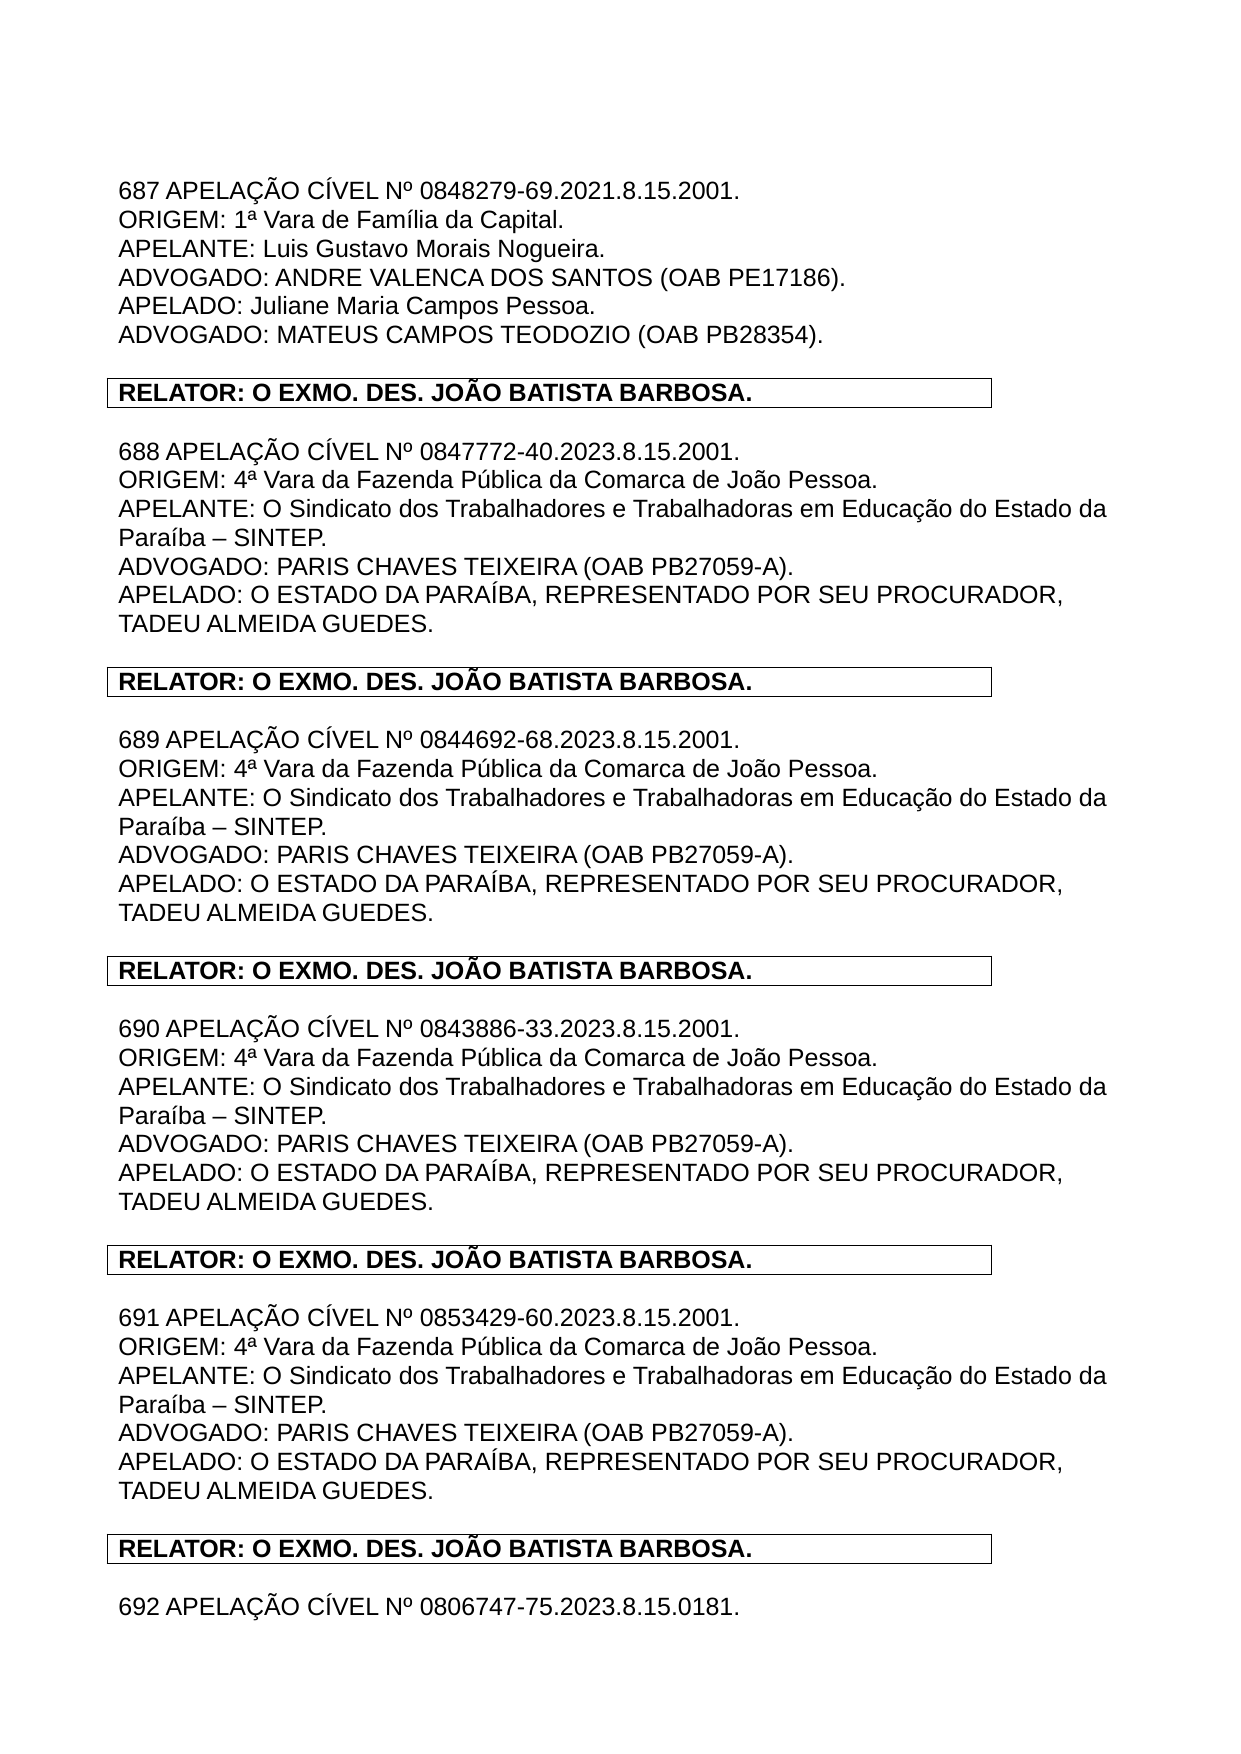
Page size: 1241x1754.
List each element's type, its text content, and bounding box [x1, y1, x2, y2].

text APELADO: Juliane Maria Campos Pessoa. [118, 291, 1122, 320]
text ADVOGADO: PARIS CHAVES TEIXEIRA (OAB PB27059-A). [118, 841, 1122, 869]
text ADVOGADO: ANDRE VALENCA DOS SANTOS (OAB PE17186). [118, 263, 1122, 291]
text ORIGEM: 4ª Vara da Fazenda Pública da Comarca de João Pessoa. [118, 465, 1122, 494]
text 691 APELAÇÃO CÍVEL Nº 0853429-60.2023.8.15.2001. [118, 1303, 1122, 1332]
text ADVOGADO: PARIS CHAVES TEIXEIRA (OAB PB27059-A). [118, 552, 1122, 580]
text ORIGEM: 4ª Vara da Fazenda Pública da Comarca de João Pessoa. [118, 1043, 1122, 1072]
text 689 APELAÇÃO CÍVEL Nº 0844692-68.2023.8.15.2001. [118, 726, 1122, 754]
table_header RELATOR: O EXMO. DES. JOÃO BATISTA BARBOSA. [108, 379, 991, 407]
text 692 APELAÇÃO CÍVEL Nº 0806747-75.2023.8.15.0181. [118, 1592, 1122, 1621]
text ORIGEM: 4ª Vara da Fazenda Pública da Comarca de João Pessoa. [118, 1332, 1122, 1361]
text APELANTE: O Sindicato dos Trabalhadores e Trabalhadoras em Educação do Estado da Paraíba – SINTEP. [118, 783, 1122, 841]
text ADVOGADO: PARIS CHAVES TEIXEIRA (OAB PB27059-A). [118, 1418, 1122, 1447]
text APELANTE: O Sindicato dos Trabalhadores e Trabalhadoras em Educação do Estado da Paraíba – SINTEP. [118, 1072, 1122, 1129]
text APELADO: O ESTADO DA PARAÍBA, REPRESENTADO POR SEU PROCURADOR, TADEU ALMEIDA GUEDES. [118, 869, 1122, 927]
text APELADO: O ESTADO DA PARAÍBA, REPRESENTADO POR SEU PROCURADOR, TADEU ALMEIDA GUEDES. [118, 580, 1122, 638]
table_header RELATOR: O EXMO. DES. JOÃO BATISTA BARBOSA. [108, 668, 991, 696]
text APELADO: O ESTADO DA PARAÍBA, REPRESENTADO POR SEU PROCURADOR, TADEU ALMEIDA GUEDES. [118, 1447, 1122, 1505]
table_header RELATOR: O EXMO. DES. JOÃO BATISTA BARBOSA. [108, 1535, 991, 1563]
text APELANTE: Luis Gustavo Morais Nogueira. [118, 234, 1122, 263]
text ORIGEM: 4ª Vara da Fazenda Pública da Comarca de João Pessoa. [118, 754, 1122, 783]
text ADVOGADO: MATEUS CAMPOS TEODOZIO (OAB PB28354). [118, 320, 1122, 349]
table_header RELATOR: O EXMO. DES. JOÃO BATISTA BARBOSA. [108, 957, 991, 985]
text 687 APELAÇÃO CÍVEL Nº 0848279-69.2021.8.15.2001. [118, 176, 1122, 205]
text APELANTE: O Sindicato dos Trabalhadores e Trabalhadoras em Educação do Estado da Paraíba – SINTEP. [118, 1361, 1122, 1418]
text APELADO: O ESTADO DA PARAÍBA, REPRESENTADO POR SEU PROCURADOR, TADEU ALMEIDA GUEDES. [118, 1158, 1122, 1216]
text ORIGEM: 1ª Vara de Família da Capital. [118, 205, 1122, 234]
text ADVOGADO: PARIS CHAVES TEIXEIRA (OAB PB27059-A). [118, 1129, 1122, 1158]
text APELANTE: O Sindicato dos Trabalhadores e Trabalhadoras em Educação do Estado da Paraíba – SINTEP. [118, 494, 1122, 552]
text 688 APELAÇÃO CÍVEL Nº 0847772-40.2023.8.15.2001. [118, 437, 1122, 465]
text 690 APELAÇÃO CÍVEL Nº 0843886-33.2023.8.15.2001. [118, 1014, 1122, 1043]
table_header RELATOR: O EXMO. DES. JOÃO BATISTA BARBOSA. [108, 1246, 991, 1274]
